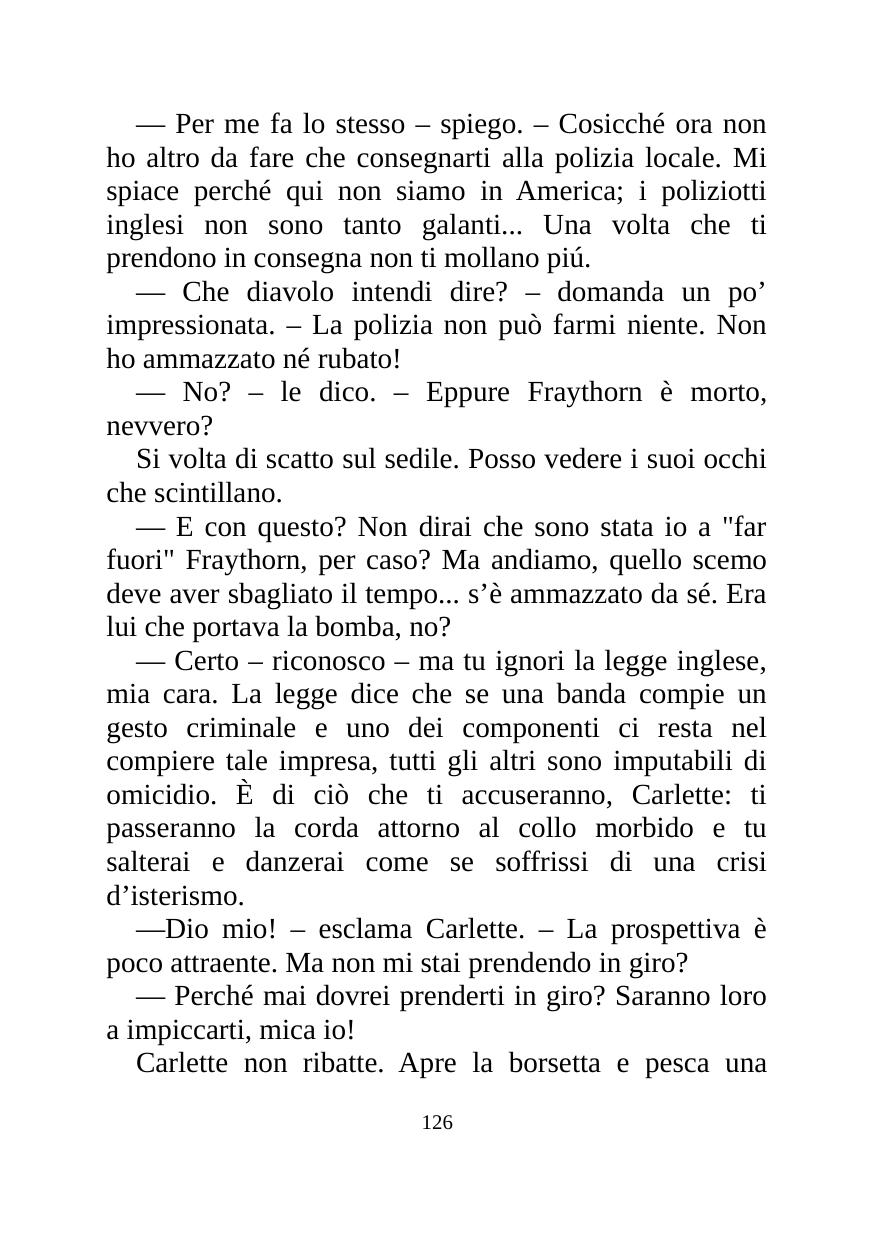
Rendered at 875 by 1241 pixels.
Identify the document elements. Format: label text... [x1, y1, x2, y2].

text — Certo – riconosco – ma tu ignori la legge inglese, mia cara. La legge dice che se una banda compie un gesto criminale e uno dei componenti ci resta nel compiere tale impresa, tutti gli altri sono imputabili di omicidio. È di ciò che ti accuseranno, Carlette: ti passeranno la corda attorno al collo morbido e tu salterai e danzerai come se soffrissi di una crisi d’isterismo. [106, 643, 768, 911]
text — Perché mai dovrei prenderti in giro? Saranno loro a impiccarti, mica io! [106, 978, 768, 1045]
text —Dio mio! – esclama Carlette. – La prospettiva è poco attraente. Ma non mi stai prendendo in giro? [106, 911, 768, 978]
text — E con questo? Non dirai che sono stata io a "far fuori" Fraythorn, per caso? Ma andiamo, quello scemo deve aver sbagliato il tempo... s’è ammazzato da sé. Era lui che portava la bomba, no? [106, 509, 768, 643]
text — No? – le dico. – Eppure Fraythorn è morto, nevvero? [106, 374, 768, 442]
text — Per me fa lo stesso – spiego. – Cosicché ora non ho altro da fare che consegnarti alla polizia locale. Mi spiace perché qui non siamo in America; i poliziotti inglesi non sono tanto galanti... Una volta che ti prendono in consegna non ti mollano piú. [106, 106, 768, 274]
text Si volta di scatto sul sedile. Posso vedere i suoi occhi che scintillano. [106, 442, 768, 509]
text Carlette non ribatte. Apre la borsetta e pesca una [106, 1045, 768, 1079]
text — Che diavolo intendi dire? – domanda un po’ impressionata. – La polizia non può farmi niente. Non ho ammazzato né rubato! [106, 274, 768, 374]
